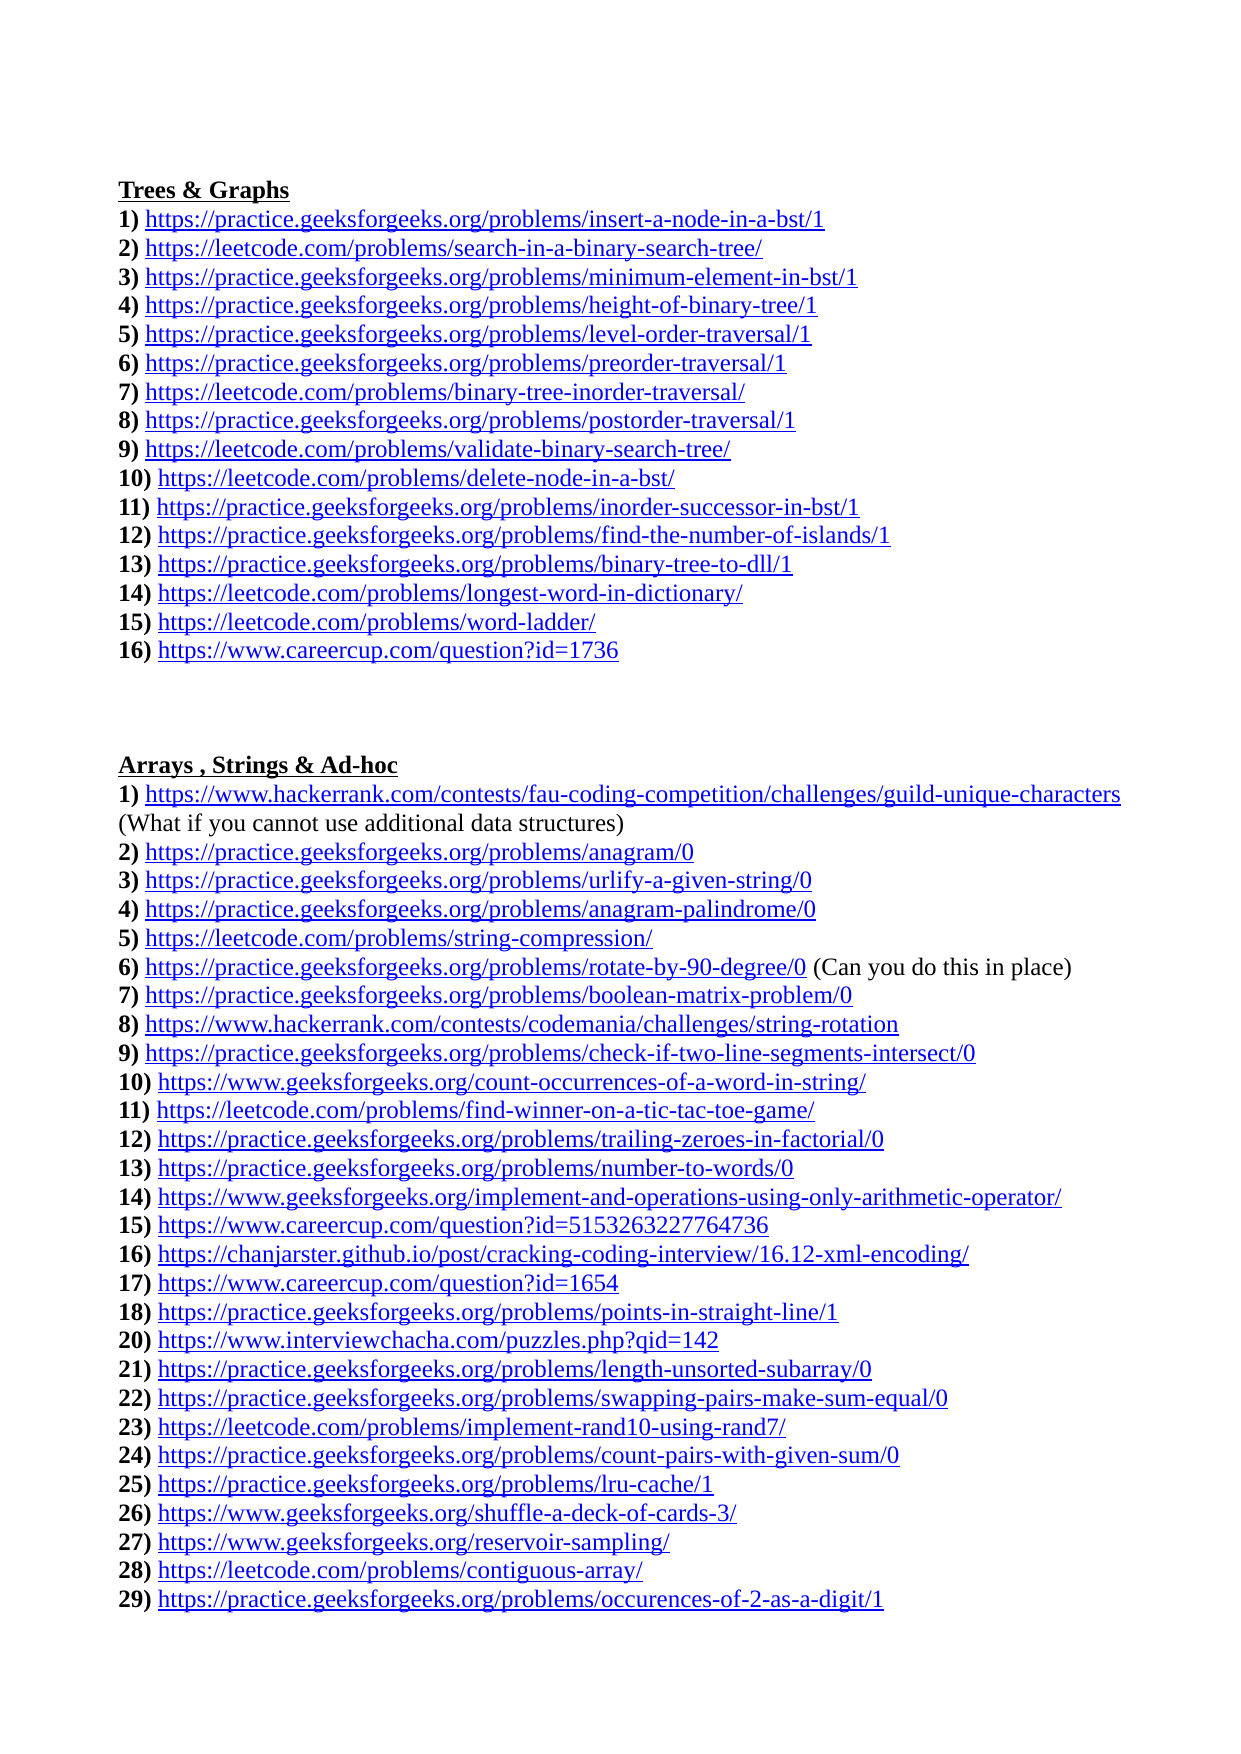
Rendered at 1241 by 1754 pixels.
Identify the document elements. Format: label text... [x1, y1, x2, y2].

text Arrays , Strings & Ad-hoc [118, 751, 1122, 779]
text 2) https://leetcode.com/problems/search-in-a-binary-search-tree/ [118, 233, 1122, 262]
text 5) https://leetcode.com/problems/string-compression/ [118, 923, 1122, 952]
text 17) https://www.careercup.com/question?id=1654 [118, 1268, 1122, 1297]
text 9) https://practice.geeksforgeeks.org/problems/check-if-two-line-segments-intersect/0 [118, 1038, 1122, 1067]
text 6) https://practice.geeksforgeeks.org/problems/rotate-by-90-degree/0 (Can you do this in place) [118, 952, 1122, 981]
text 13) https://practice.geeksforgeeks.org/problems/binary-tree-to-dll/1 [118, 549, 1122, 578]
text 26) https://www.geeksforgeeks.org/shuffle-a-deck-of-cards-3/ [118, 1498, 1122, 1527]
text 2) https://practice.geeksforgeeks.org/problems/anagram/0 [118, 837, 1122, 866]
text 21) https://practice.geeksforgeeks.org/problems/length-unsorted-subarray/0 [118, 1354, 1122, 1383]
text 4) https://practice.geeksforgeeks.org/problems/height-of-binary-tree/1 [118, 291, 1122, 319]
text 10) https://leetcode.com/problems/delete-node-in-a-bst/ [118, 463, 1122, 492]
text 3) https://practice.geeksforgeeks.org/problems/minimum-element-in-bst/1 [118, 262, 1122, 291]
text 7) https://leetcode.com/problems/binary-tree-inorder-traversal/ [118, 377, 1122, 406]
text 27) https://www.geeksforgeeks.org/reservoir-sampling/ [118, 1527, 1122, 1556]
text Trees & Graphs [118, 176, 1122, 204]
text 11) https://practice.geeksforgeeks.org/problems/inorder-successor-in-bst/1 [118, 492, 1122, 521]
text 6) https://practice.geeksforgeeks.org/problems/preorder-traversal/1 [118, 348, 1122, 377]
text 14) https://www.geeksforgeeks.org/implement-and-operations-using-only-arithmetic-operator/ [118, 1182, 1122, 1211]
text 29) https://practice.geeksforgeeks.org/problems/occurences-of-2-as-a-digit/1 [118, 1584, 1122, 1613]
text 15) https://www.careercup.com/question?id=5153263227764736 [118, 1211, 1122, 1239]
text 1) https://www.hackerrank.com/contests/fau-coding-competition/challenges/guild-unique-characters (What if you cannot use additional data structures) [118, 779, 1122, 837]
text 8) https://practice.geeksforgeeks.org/problems/postorder-traversal/1 [118, 406, 1122, 434]
text 1) https://practice.geeksforgeeks.org/problems/insert-a-node-in-a-bst/1 [118, 204, 1122, 233]
text 15) https://leetcode.com/problems/word-ladder/ [118, 607, 1122, 636]
text 7) https://practice.geeksforgeeks.org/problems/boolean-matrix-problem/0 [118, 981, 1122, 1009]
text 13) https://practice.geeksforgeeks.org/problems/number-to-words/0 [118, 1153, 1122, 1182]
text 12) https://practice.geeksforgeeks.org/problems/trailing-zeroes-in-factorial/0 [118, 1124, 1122, 1153]
text 5) https://practice.geeksforgeeks.org/problems/level-order-traversal/1 [118, 319, 1122, 348]
text 16) https://www.careercup.com/question?id=1736 [118, 636, 1122, 664]
text 16) https://chanjarster.github.io/post/cracking-coding-interview/16.12-xml-encoding/ [118, 1239, 1122, 1268]
text 3) https://practice.geeksforgeeks.org/problems/urlify-a-given-string/0 [118, 866, 1122, 894]
text 8) https://www.hackerrank.com/contests/codemania/challenges/string-rotation [118, 1009, 1122, 1038]
text 10) https://www.geeksforgeeks.org/count-occurrences-of-a-word-in-string/ [118, 1067, 1122, 1096]
text 12) https://practice.geeksforgeeks.org/problems/find-the-number-of-islands/1 [118, 521, 1122, 549]
text 18) https://practice.geeksforgeeks.org/problems/points-in-straight-line/1 [118, 1297, 1122, 1326]
text 20) https://www.interviewchacha.com/puzzles.php?qid=142 [118, 1326, 1122, 1354]
text 14) https://leetcode.com/problems/longest-word-in-dictionary/ [118, 578, 1122, 607]
text 22) https://practice.geeksforgeeks.org/problems/swapping-pairs-make-sum-equal/0 [118, 1383, 1122, 1412]
text 4) https://practice.geeksforgeeks.org/problems/anagram-palindrome/0 [118, 894, 1122, 923]
text 23) https://leetcode.com/problems/implement-rand10-using-rand7/ [118, 1412, 1122, 1441]
text 28) https://leetcode.com/problems/contiguous-array/ [118, 1556, 1122, 1584]
text 9) https://leetcode.com/problems/validate-binary-search-tree/ [118, 434, 1122, 463]
text 24) https://practice.geeksforgeeks.org/problems/count-pairs-with-given-sum/0 [118, 1441, 1122, 1469]
text 25) https://practice.geeksforgeeks.org/problems/lru-cache/1 [118, 1469, 1122, 1498]
text 11) https://leetcode.com/problems/find-winner-on-a-tic-tac-toe-game/ [118, 1096, 1122, 1124]
